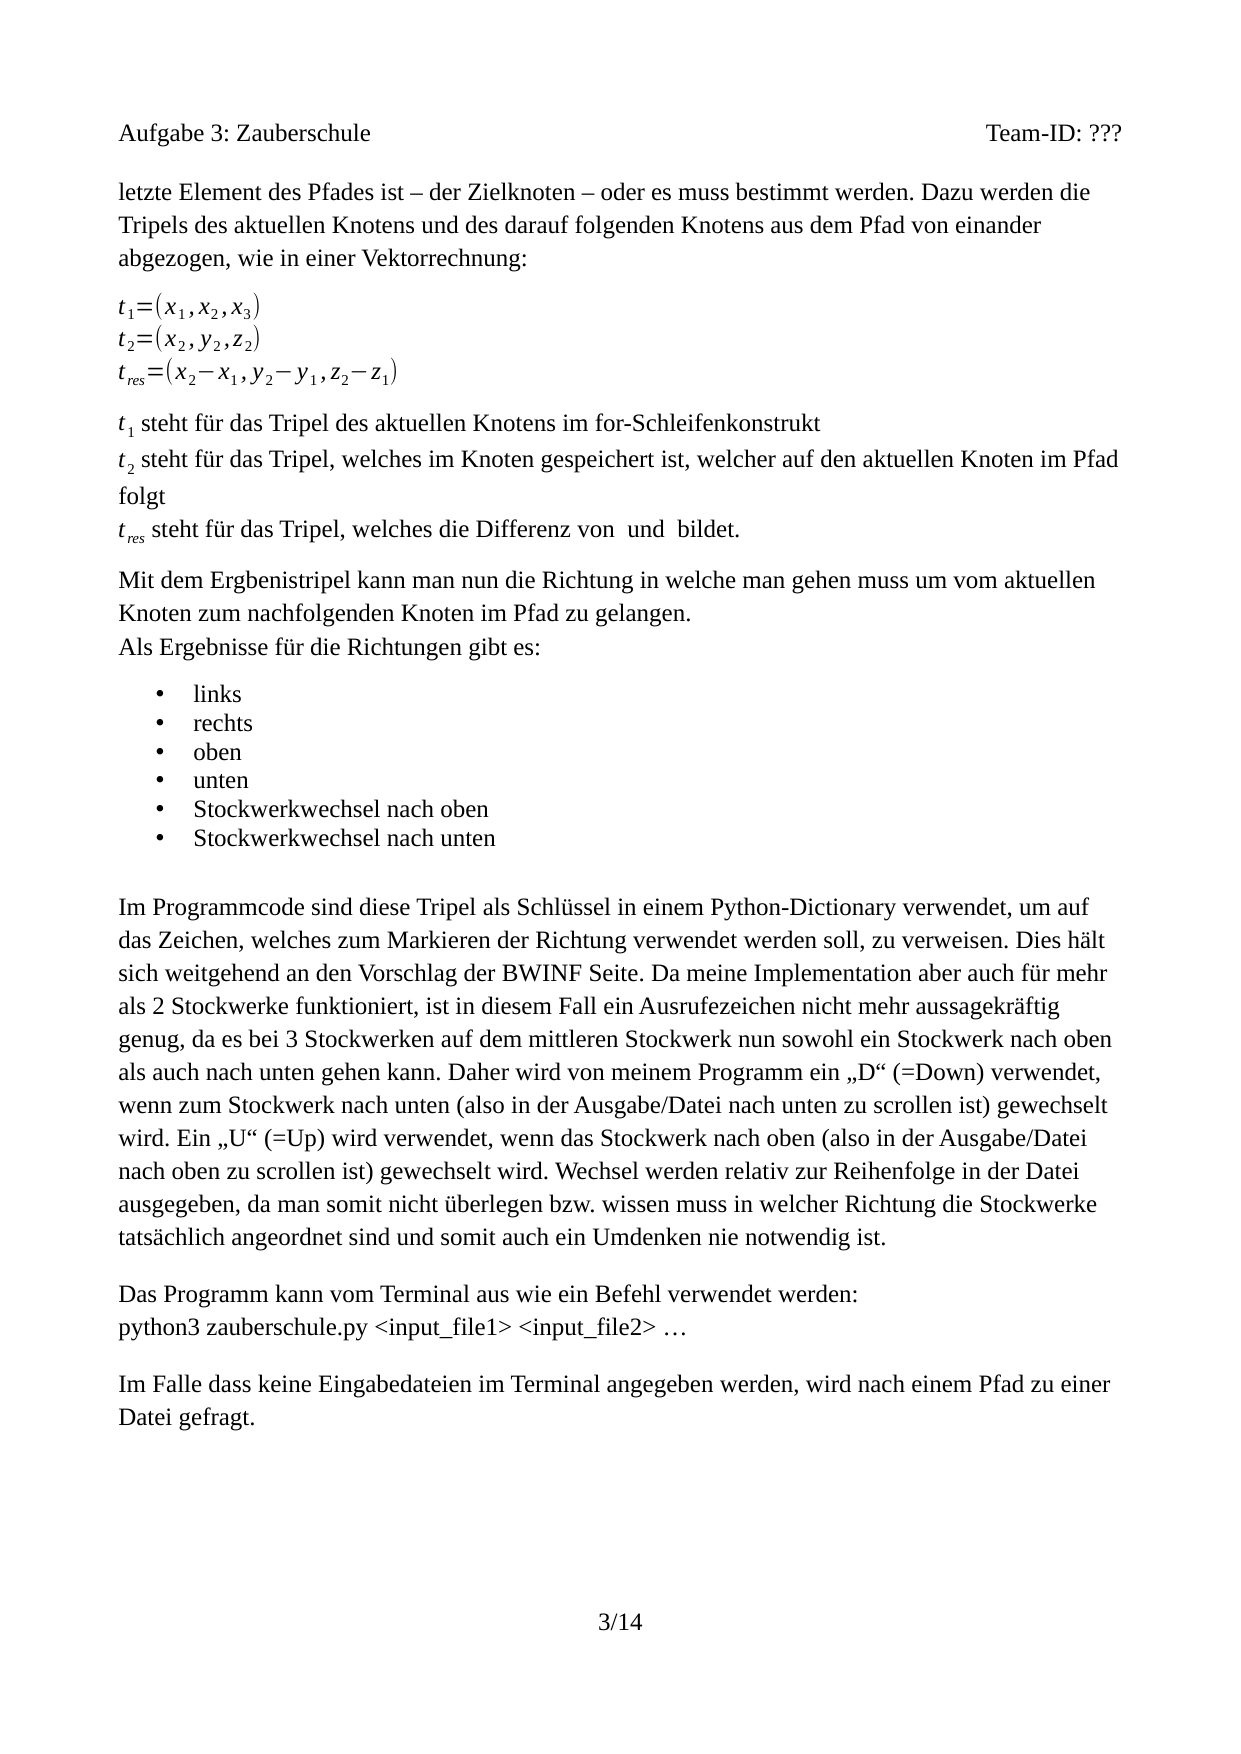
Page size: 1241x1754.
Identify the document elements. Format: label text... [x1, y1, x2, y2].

list unten [156, 765, 1122, 794]
list Stockwerkwechsel nach oben [156, 794, 1122, 823]
list oben [156, 737, 1122, 765]
list links [156, 679, 1122, 708]
text letzte Element des Pfades ist – der Zielknoten – oder es muss bestimmt werden. Dazu werden die Tripels des aktuellen Knotens und des darauf folgenden Knotens aus dem Pfad von einander abgezogen, wie in einer Vektorrechnung: [118, 177, 1122, 272]
text Mit dem Ergbenistripel kann man nun die Richtung in welche man gehen muss um vom aktuellen Knoten zum nachfolgenden Knoten im Pfad zu gelangen. Als Ergebnisse für die Richtungen gibt es: [118, 566, 1122, 660]
text Im Programmcode sind diese Tripel als Schlüssel in einem Python-Dictionary verwendet, um auf das Zeichen, welches zum Markieren der Richtung verwendet werden soll, zu verweisen. Dies hält sich weitgehend an den Vorschlag der BWINF Seite. Da meine Implementation aber auch für mehr als 2 Stockwerke funktioniert, ist in diesem Fall ein Ausrufezeichen nicht mehr aussagekräftig genug, da es bei 3 Stockwerken auf dem mittleren Stockwerk nun sowohl ein Stockwerk nach oben als auch nach unten gehen kann. Daher wird von meinem Programm ein „D“ (=Down) verwendet, wenn zum Stockwerk nach unten (also in der Ausgabe/Datei nach unten zu scrollen ist) gewechselt wird. Ein „U“ (=Up) wird verwendet, wenn das Stockwerk nach oben (also in der Ausgabe/Datei nach oben zu scrollen ist) gewechselt wird. Wechsel werden relativ zur Reihenfolge in der Datei ausgegeben, da man somit nicht überlegen bzw. wissen muss in welcher Richtung die Stockwerke tatsächlich angeordnet sind und somit auch ein Umdenken nie notwendig ist. [118, 892, 1122, 1251]
text Das Programm kann vom Terminal aus wie ein Befehl verwendet werden: python3 zauberschule.py <input_file1> <input_file2> … [118, 1279, 1122, 1341]
text Im Falle dass keine Eingabedateien im Terminal angegeben werden, wird nach einem Pfad zu einer Datei gefragt. [118, 1369, 1122, 1431]
list Stockwerkwechsel nach unten [156, 823, 1122, 852]
text steht für das Tripel des aktuellen Knotens im for-Schleifenkonstrukt steht für das Tripel, welches im Knoten gespeichert ist, welcher auf den aktuellen Knoten im Pfad folgt steht für das Tripel, welches die Differenz von und bildet. [118, 408, 1122, 547]
list rechts [156, 708, 1122, 737]
